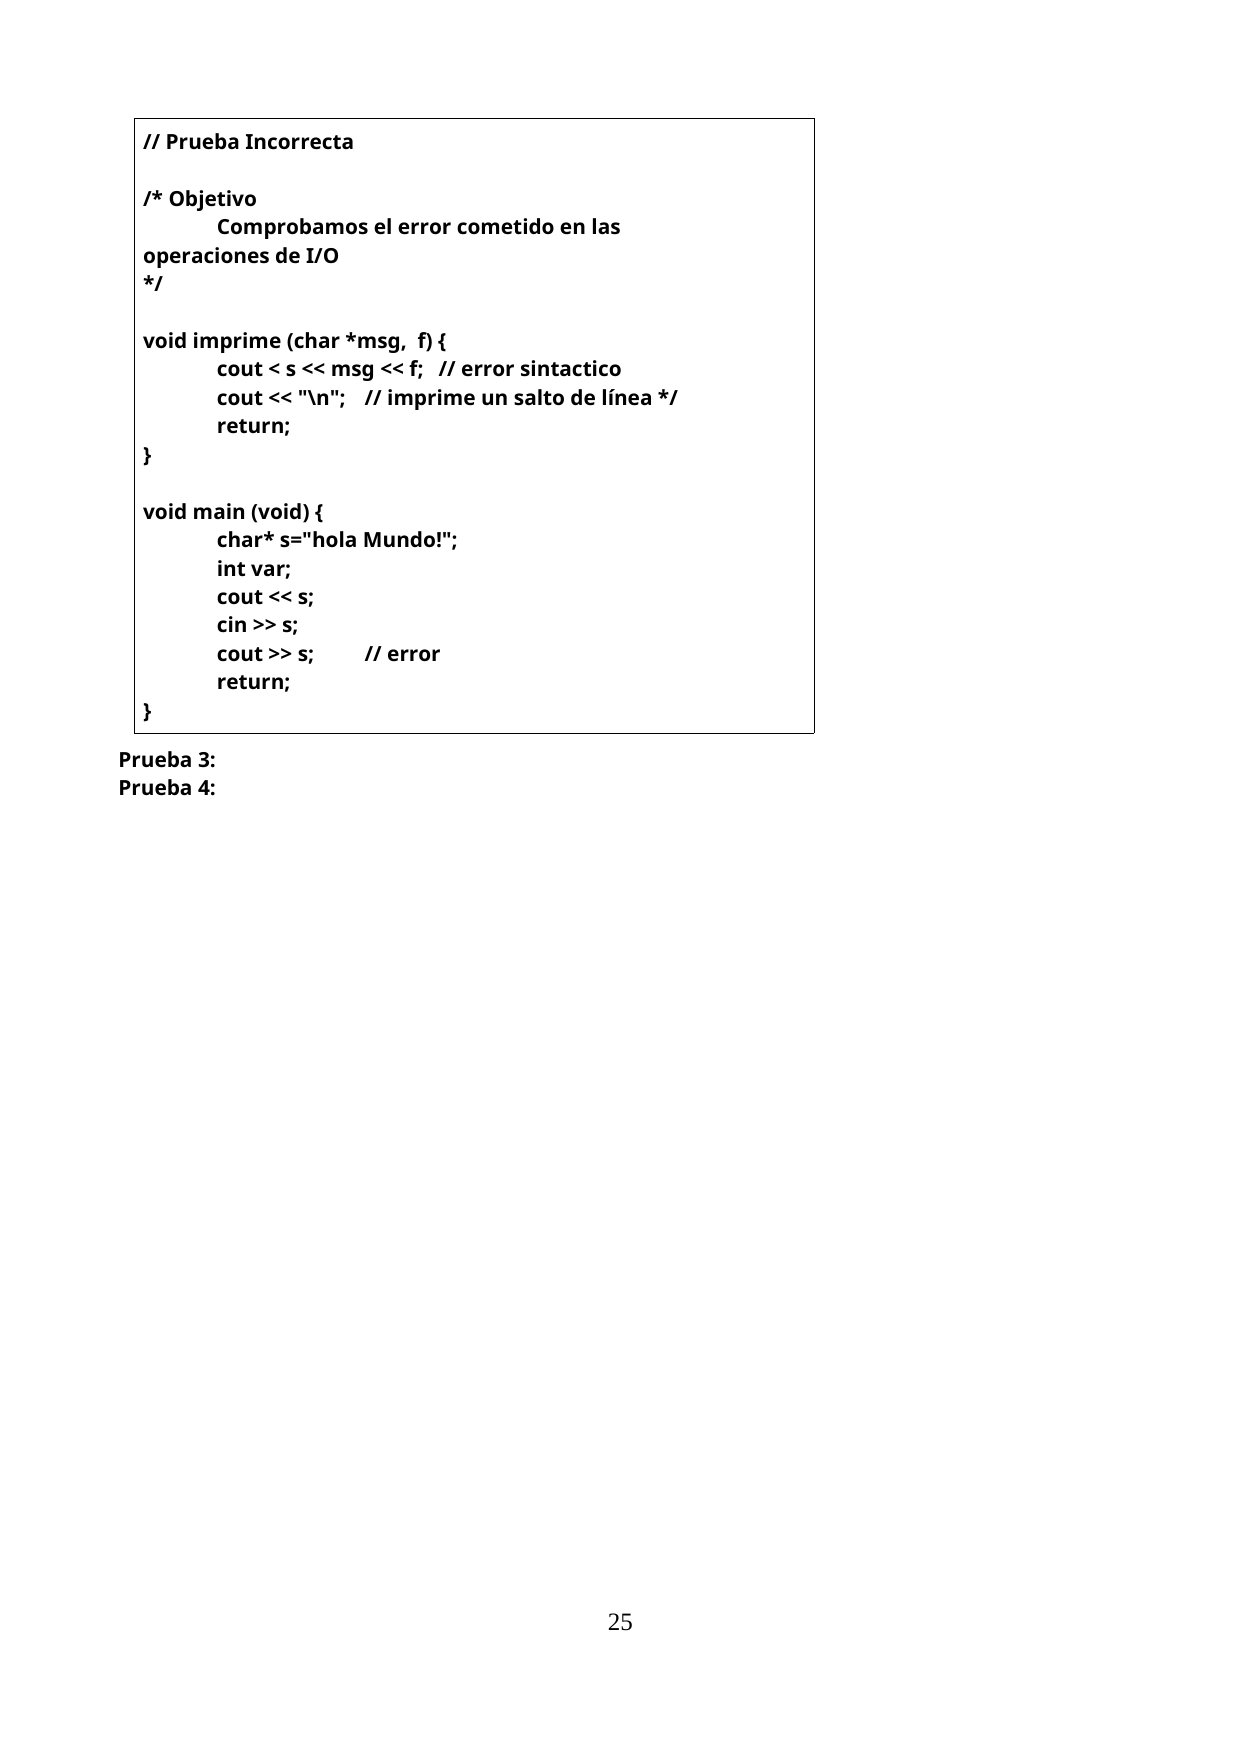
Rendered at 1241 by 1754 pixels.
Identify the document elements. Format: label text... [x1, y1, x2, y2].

text /* Objetivo [143, 184, 805, 212]
text } [143, 696, 805, 724]
text void main (void) { [143, 497, 805, 525]
text char* s="hola Mundo!"; [143, 525, 805, 554]
text Comprobamos el error cometido en las [143, 212, 805, 241]
text // Prueba Incorrecta [143, 127, 805, 156]
text operaciones de I/O [143, 241, 805, 269]
text */ [143, 269, 805, 298]
text int var; [143, 554, 805, 582]
text return; [143, 411, 805, 440]
text cout >> s; // error [143, 639, 805, 667]
text Prueba 3: [118, 118, 1122, 773]
text cin >> s; [143, 611, 805, 639]
text return; [143, 667, 805, 696]
text cout < s << msg << f; // error sintactico [143, 354, 805, 383]
text cout << s; [143, 582, 805, 611]
text Prueba 4: [118, 773, 1122, 802]
text cout << "\n"; // imprime un salto de línea */ [143, 383, 805, 411]
text void imprime (char *msg, f) { [143, 326, 805, 354]
text } [143, 440, 805, 468]
